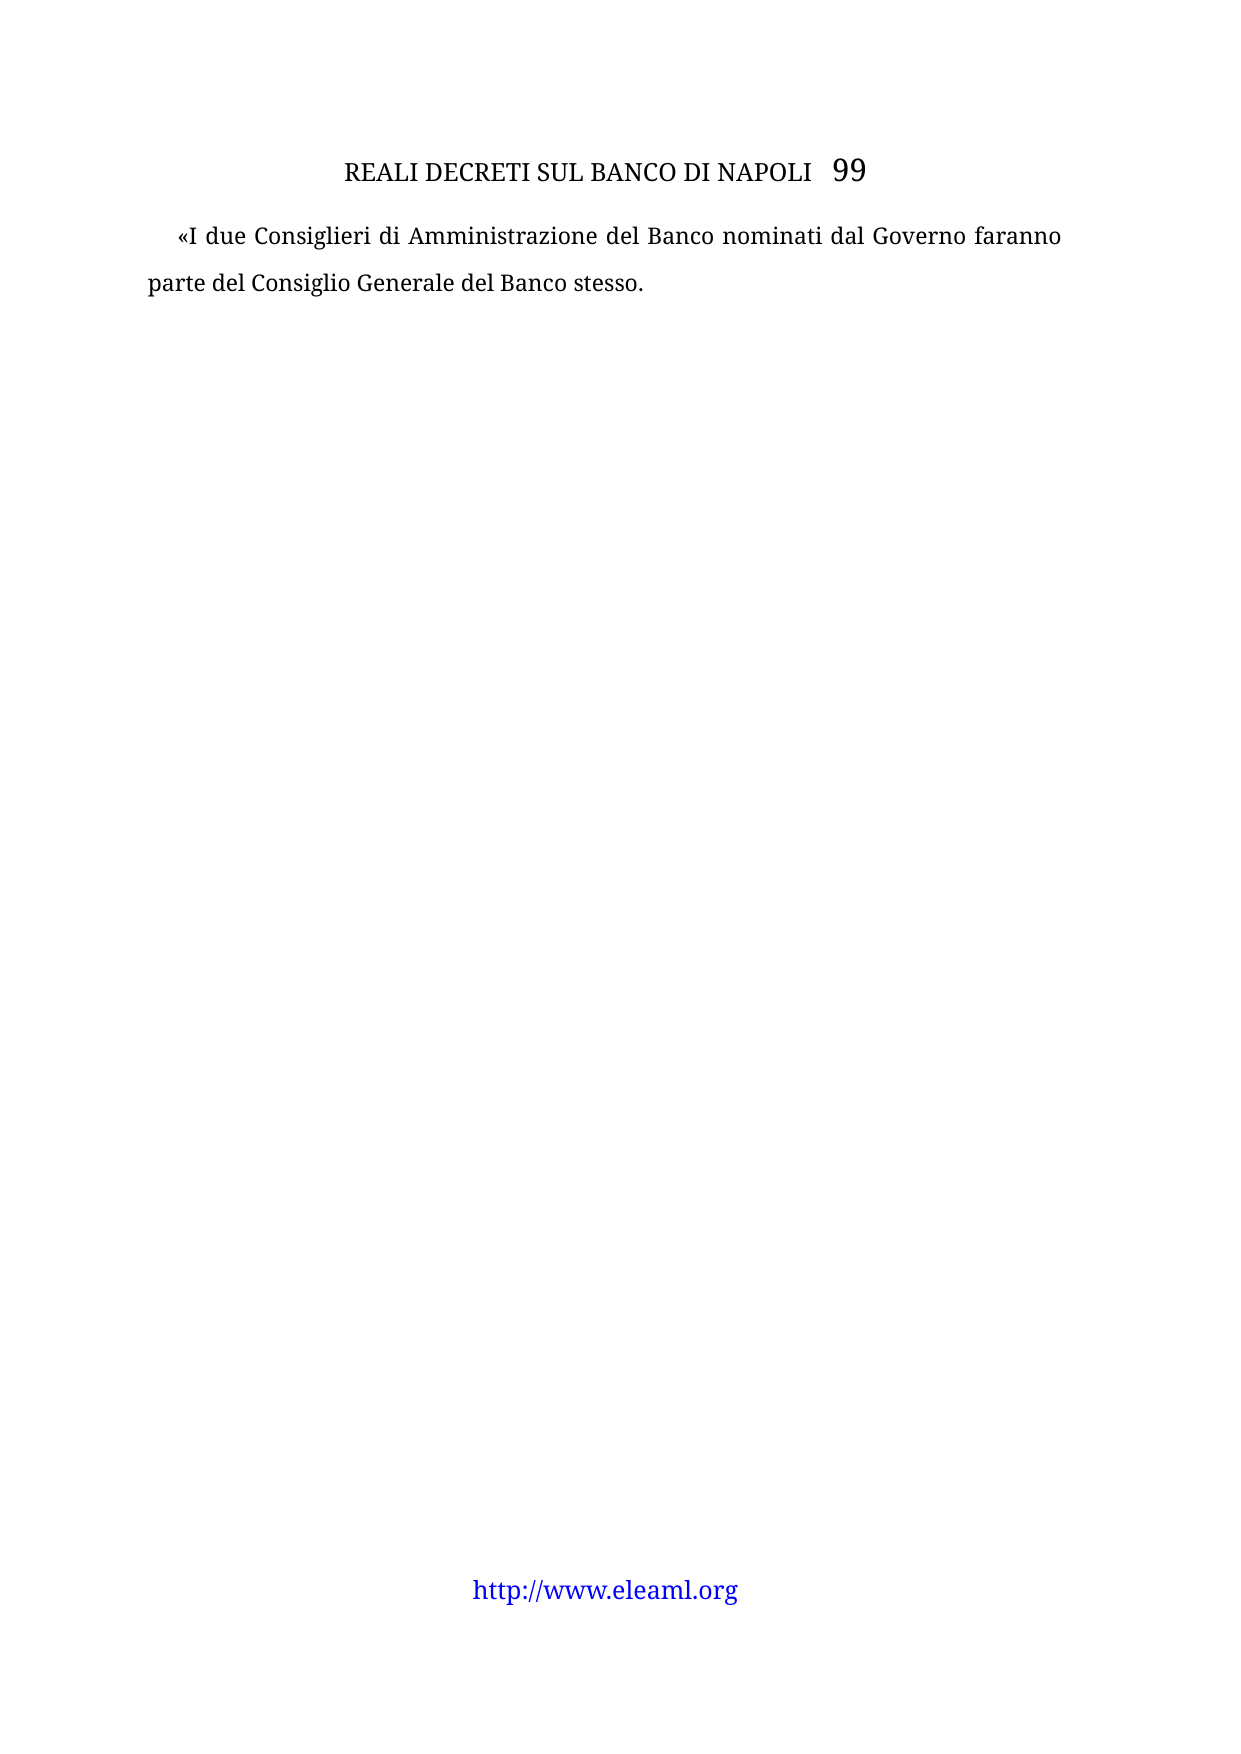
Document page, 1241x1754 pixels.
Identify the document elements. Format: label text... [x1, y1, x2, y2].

text «I due Consiglieri di Amministrazione del Banco nominati dal Governo faranno parte del Consiglio Generale del Banco stesso. [148, 220, 1063, 298]
